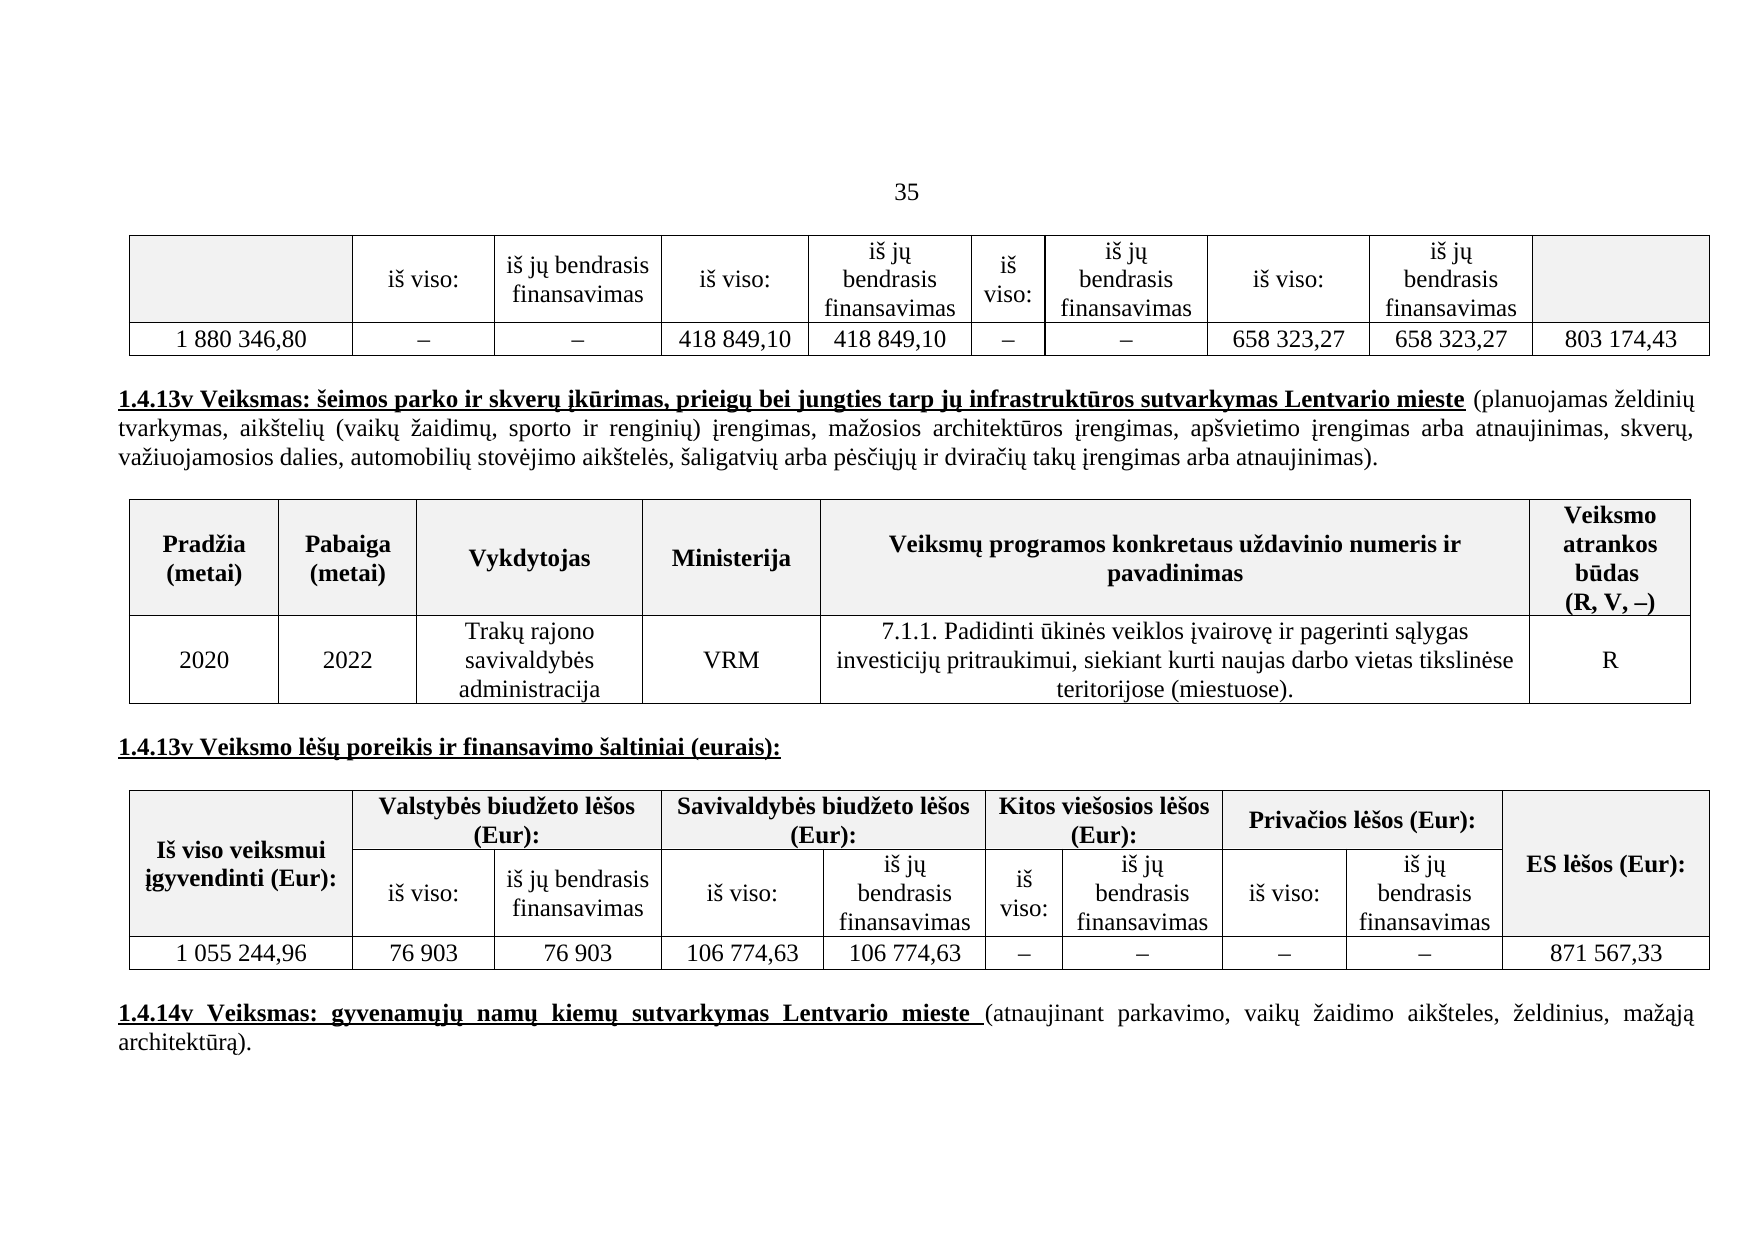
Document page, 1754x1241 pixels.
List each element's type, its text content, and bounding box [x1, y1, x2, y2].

table_header ES lėšos (Eur): [1503, 791, 1709, 936]
table_cell – [1063, 937, 1222, 968]
table_cell 76 903 [495, 937, 661, 968]
text 1.4.14v Veiksmas: gyvenamųjų namų kiemų sutvarkymas Lentvario mieste (atnaujinant parkavimo, vaikų žaidimo aikšteles, želdinius, mažąją architektūrą). [118, 998, 1695, 1056]
table_cell 76 903 [353, 937, 494, 968]
table_cell iš viso: [1208, 236, 1369, 322]
table_cell 658 323,27 [1208, 323, 1369, 354]
table_cell 1 055 244,96 [130, 937, 352, 968]
table_cell 2022 [279, 616, 416, 703]
table_cell – [353, 323, 494, 354]
table_cell VRM [643, 616, 820, 703]
table_cell iš jų bendrasis finansavimas [1046, 236, 1207, 322]
table_cell iš jų bendrasis finansavimas [495, 850, 661, 936]
table_cell iš jų bendrasis finansavimas [1370, 236, 1532, 322]
table_cell – [495, 323, 661, 354]
table_cell iš jų bendrasis finansavimas [1347, 850, 1502, 936]
table_cell 658 323,27 [1370, 323, 1532, 354]
table_cell 7.1.1. Padidinti ūkinės veiklos įvairovę ir pagerinti sąlygas investicijų pritraukimui, siekiant kurti naujas darbo vietas tikslinėse teritorijose (miestuose). [821, 616, 1529, 703]
table_header Ministerija [643, 500, 820, 615]
table_cell iš viso: [1223, 850, 1346, 936]
table_cell 418 849,10 [662, 323, 808, 354]
table_cell iš viso: [353, 850, 494, 936]
table_cell 106 774,63 [662, 937, 823, 968]
table_header Savivaldybės biudžeto lėšos (Eur): [662, 791, 985, 848]
table_cell iš viso: [986, 850, 1062, 936]
table_header [1533, 236, 1709, 322]
table_cell – [986, 937, 1062, 968]
table_cell iš viso: [353, 236, 494, 322]
table_cell R [1530, 616, 1690, 703]
table_cell 106 774,63 [824, 937, 985, 968]
table_header Pradžia (metai) [130, 500, 278, 615]
table_cell iš jų bendrasis finansavimas [1063, 850, 1222, 936]
table_cell iš jų bendrasis finansavimas [495, 236, 661, 322]
table_cell iš viso: [972, 236, 1044, 322]
table_cell iš jų bendrasis finansavimas [824, 850, 985, 936]
table_cell – [972, 323, 1044, 354]
table_cell 418 849,10 [809, 323, 971, 354]
table_cell iš jų bendrasis finansavimas [809, 236, 971, 322]
table_cell – [1223, 937, 1346, 968]
table_header Kitos viešosios lėšos (Eur): [986, 791, 1222, 848]
table_header Veiksmų programos konkretaus uždavinio numeris ir pavadinimas [821, 500, 1529, 615]
table_header Valstybės biudžeto lėšos (Eur): [353, 791, 661, 848]
table_cell 803 174,43 [1533, 323, 1709, 354]
table_header Vykdytojas [417, 500, 642, 615]
table_header Iš viso veiksmui įgyvendinti (Eur): [130, 791, 352, 936]
text 1.4.13v Veiksmas: šeimos parko ir skverų įkūrimas, prieigų bei jungties tarp jų infrastruktūros sutvarkymas Lentvario mieste (planuojamas želdinių tvarkymas, aikštelių (vaikų žaidimų, sporto ir renginių) įrengimas, mažosios architektūros įrengimas, apšvietimo įrengimas arba atnaujinimas, skverų, važiuojamosios dalies, automobilių stovėjimo aikštelės, šaligatvių arba pėsčiųjų ir dviračių takų įrengimas arba atnaujinimas). [118, 384, 1695, 471]
table_cell – [1046, 323, 1207, 354]
table_cell 871 567,33 [1503, 937, 1709, 968]
table_cell – [1347, 937, 1502, 968]
table_cell 2020 [130, 616, 278, 703]
table_cell 1 880 346,80 [130, 323, 352, 354]
table_cell iš viso: [662, 850, 823, 936]
table_cell iš viso: [662, 236, 808, 322]
table_header Veiksmo atrankos būdas (R, V, –) [1530, 500, 1690, 615]
table_header Privačios lėšos (Eur): [1223, 791, 1502, 848]
text 1.4.13v Veiksmo lėšų poreikis ir finansavimo šaltiniai (eurais): [118, 732, 1695, 761]
table_header [130, 236, 352, 322]
table_cell Trakų rajono savivaldybės administracija [417, 616, 642, 703]
table_header Pabaiga (metai) [279, 500, 416, 615]
